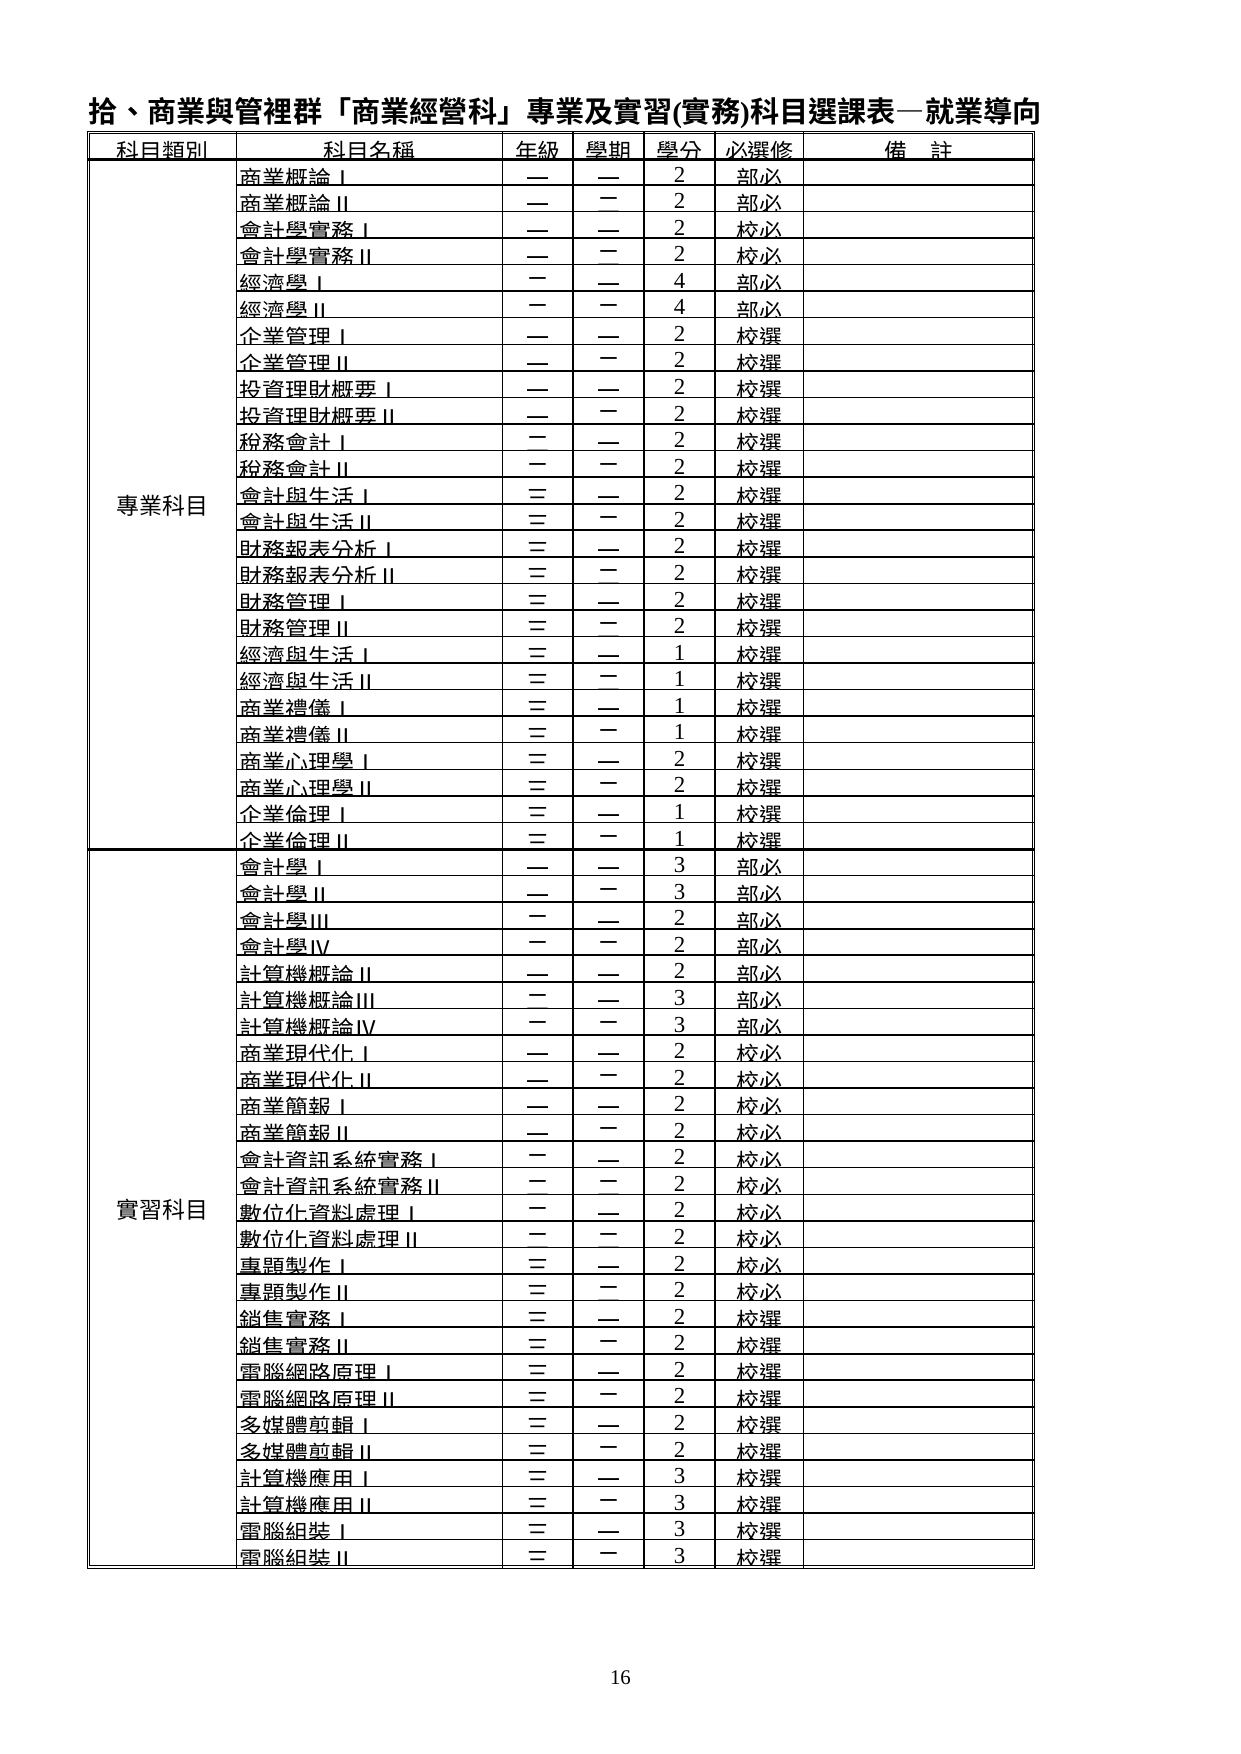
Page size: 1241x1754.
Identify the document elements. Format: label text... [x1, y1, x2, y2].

table_cell 三 [503, 1408, 572, 1432]
table_cell 1 [645, 664, 714, 689]
table_cell 2 [645, 1408, 714, 1432]
table_cell 二 [503, 983, 572, 1007]
table_cell 二 [574, 1168, 643, 1193]
table_cell [804, 1355, 1032, 1379]
table_cell 1 [645, 797, 714, 822]
table_cell 經濟與生活Ⅱ [237, 664, 502, 689]
table_cell 二 [503, 265, 572, 290]
table_cell 企業管理Ⅰ [237, 318, 502, 343]
table_cell 校選 [716, 372, 803, 397]
table_cell 企業倫理Ⅰ [237, 797, 502, 822]
table_header 年級 [503, 134, 572, 157]
table_cell 一 [574, 797, 643, 822]
table_cell 部必 [716, 983, 803, 1007]
table_cell 二 [574, 398, 643, 423]
table_cell 2 [645, 956, 714, 981]
table_cell 部必 [716, 186, 803, 211]
table_cell [804, 664, 1032, 689]
table_cell 三 [503, 1355, 572, 1379]
table_header 備 註 [804, 134, 1032, 157]
table_cell 1 [645, 823, 714, 848]
text 拾、商業與管裡群「商業經營科」專業及實習(實務)科目選課表—就業導向 [89, 89, 1152, 131]
table_cell [804, 823, 1032, 848]
table_cell 二 [574, 717, 643, 742]
table_cell 3 [645, 876, 714, 901]
table_cell 專業科目 [90, 161, 236, 848]
table_cell 一 [574, 318, 643, 343]
table_cell 校必 [716, 1062, 803, 1087]
table_cell 二 [574, 1275, 643, 1300]
table_cell 校選 [716, 1328, 803, 1353]
table_cell 一 [574, 1195, 643, 1220]
table_cell 二 [574, 345, 643, 370]
table_cell 二 [574, 1381, 643, 1406]
table_cell 電腦網路原理Ⅱ [237, 1381, 502, 1406]
table_cell [804, 1275, 1032, 1300]
table_cell 一 [574, 690, 643, 715]
table_cell 三 [503, 505, 572, 529]
table_cell 2 [645, 318, 714, 343]
table_cell 三 [503, 690, 572, 715]
table_cell 商業心理學Ⅰ [237, 743, 502, 768]
table_cell 一 [574, 983, 643, 1007]
table_cell 一 [574, 903, 643, 928]
table_cell 2 [645, 186, 714, 211]
table_cell [804, 1301, 1032, 1326]
table_cell 三 [503, 743, 572, 768]
table_cell 三 [503, 1328, 572, 1353]
table_cell 銷售實務Ⅰ [237, 1301, 502, 1326]
table_cell [804, 161, 1032, 184]
table_cell 二 [503, 930, 572, 954]
table_cell [804, 186, 1032, 211]
table_cell 部必 [716, 851, 803, 875]
table_cell [804, 717, 1032, 742]
table_cell 校選 [716, 797, 803, 822]
table_cell [804, 478, 1032, 503]
table_cell 一 [574, 637, 643, 662]
table_cell 2 [645, 1142, 714, 1167]
table_cell 會計與生活Ⅱ [237, 505, 502, 529]
table_cell 稅務會計Ⅱ [237, 451, 502, 476]
table_cell 一 [574, 265, 643, 290]
table_cell 二 [503, 1222, 572, 1247]
table_cell 三 [503, 797, 572, 822]
table_cell 二 [574, 611, 643, 636]
table_cell 2 [645, 1301, 714, 1326]
table_cell 二 [574, 1062, 643, 1087]
table_cell 三 [503, 1301, 572, 1326]
table_cell [804, 1195, 1032, 1220]
table_cell 二 [574, 770, 643, 795]
table_cell 3 [645, 851, 714, 875]
table_cell 二 [574, 1328, 643, 1353]
table_cell 商業概論Ⅱ [237, 186, 502, 211]
table_cell 2 [645, 451, 714, 476]
table_cell [804, 212, 1032, 237]
table_cell 校必 [716, 212, 803, 237]
table_cell 一 [503, 212, 572, 237]
table_cell 一 [503, 345, 572, 370]
table_cell 一 [503, 876, 572, 901]
table_cell [804, 505, 1032, 529]
table_cell 會計資訊系統實務Ⅰ [237, 1142, 502, 1167]
table_cell 一 [503, 318, 572, 343]
table_cell [804, 345, 1032, 370]
table_cell [804, 425, 1032, 450]
table_cell 部必 [716, 161, 803, 184]
table_cell 電腦組裝Ⅰ [237, 1514, 502, 1539]
table_cell 2 [645, 611, 714, 636]
table_cell 三 [503, 611, 572, 636]
table_cell 校選 [716, 558, 803, 582]
table_cell 校選 [716, 505, 803, 529]
table_cell [804, 1009, 1032, 1034]
table_cell 財務報表分析Ⅰ [237, 531, 502, 556]
table_cell 2 [645, 1089, 714, 1114]
table_cell 二 [574, 930, 643, 954]
table_cell 會計學實務Ⅰ [237, 212, 502, 237]
table_cell 多媒體剪輯Ⅱ [237, 1434, 502, 1459]
table_cell 校選 [716, 1487, 803, 1512]
table_cell 校必 [716, 1089, 803, 1114]
table_cell 銷售實務Ⅱ [237, 1328, 502, 1353]
table_cell 一 [574, 425, 643, 450]
table_cell 三 [503, 558, 572, 582]
table_cell 三 [503, 637, 572, 662]
table_cell 財務報表分析Ⅱ [237, 558, 502, 582]
table_cell [804, 1248, 1032, 1273]
table_cell [804, 451, 1032, 476]
table_cell 一 [574, 1036, 643, 1061]
table_cell [804, 1540, 1032, 1565]
table_cell 部必 [716, 956, 803, 981]
table_cell 2 [645, 743, 714, 768]
table_cell 一 [574, 851, 643, 875]
table_cell 一 [503, 186, 572, 211]
table_cell 2 [645, 1248, 714, 1273]
table_cell [804, 690, 1032, 715]
table_cell 會計學實務Ⅱ [237, 239, 502, 264]
table_cell [804, 1514, 1032, 1539]
table_cell [804, 1328, 1032, 1353]
table_cell [804, 956, 1032, 981]
table_cell 一 [503, 1036, 572, 1061]
table_cell 一 [503, 372, 572, 397]
table_cell 2 [645, 398, 714, 423]
table_cell 會計學Ⅱ [237, 876, 502, 901]
table_cell 商業概論Ⅰ [237, 161, 502, 184]
table_cell 校必 [716, 1248, 803, 1273]
table_cell 校選 [716, 451, 803, 476]
table_cell 一 [574, 1301, 643, 1326]
table_header 科目名稱 [237, 134, 502, 157]
table_cell 一 [503, 956, 572, 981]
table_cell 一 [574, 1461, 643, 1486]
table_cell [804, 1142, 1032, 1167]
table_cell [804, 292, 1032, 317]
table_cell 校選 [716, 1301, 803, 1326]
table_cell [804, 770, 1032, 795]
table_cell 三 [503, 1248, 572, 1273]
table_cell [804, 797, 1032, 822]
table_cell 2 [645, 478, 714, 503]
table_cell 投資理財概要Ⅰ [237, 372, 502, 397]
table_cell 一 [574, 372, 643, 397]
table_cell 2 [645, 1062, 714, 1087]
table_cell 二 [574, 1222, 643, 1247]
table_cell [804, 1487, 1032, 1512]
table_cell 專題製作Ⅱ [237, 1275, 502, 1300]
table_cell 2 [645, 239, 714, 264]
table_cell 電腦組裝Ⅱ [237, 1540, 502, 1565]
table_cell 經濟學Ⅱ [237, 292, 502, 317]
table_cell 校選 [716, 823, 803, 848]
table_cell 二 [503, 903, 572, 928]
table_cell 部必 [716, 292, 803, 317]
table_cell 3 [645, 1514, 714, 1539]
table_cell 2 [645, 1355, 714, 1379]
table_cell 一 [574, 956, 643, 981]
table_cell [804, 1222, 1032, 1247]
table_cell 校選 [716, 690, 803, 715]
table_cell [804, 1168, 1032, 1193]
table_cell 校選 [716, 345, 803, 370]
table_cell 校必 [716, 1168, 803, 1193]
table_cell 商業禮儀Ⅱ [237, 717, 502, 742]
table_cell 4 [645, 292, 714, 317]
table_cell 二 [503, 451, 572, 476]
table_cell 一 [574, 1514, 643, 1539]
table_cell 二 [574, 823, 643, 848]
table_cell 三 [503, 1461, 572, 1486]
table_cell 二 [503, 1142, 572, 1167]
table_cell 校必 [716, 239, 803, 264]
table_cell 校選 [716, 1355, 803, 1379]
table_cell 3 [645, 1009, 714, 1034]
table_cell 部必 [716, 930, 803, 954]
table_cell [804, 1408, 1032, 1432]
table_cell 二 [503, 1009, 572, 1034]
table_cell 一 [574, 584, 643, 609]
table_cell 二 [574, 1540, 643, 1565]
table_cell 一 [503, 1115, 572, 1140]
table_cell 校選 [716, 611, 803, 636]
table_cell 2 [645, 1222, 714, 1247]
table_cell 數位化資料處理Ⅰ [237, 1195, 502, 1220]
table_cell 三 [503, 531, 572, 556]
table_cell 2 [645, 584, 714, 609]
table_cell 一 [503, 851, 572, 875]
table_cell 一 [574, 1142, 643, 1167]
table_cell 2 [645, 345, 714, 370]
table_cell 2 [645, 558, 714, 582]
table_cell 校選 [716, 1381, 803, 1406]
table_cell 2 [645, 505, 714, 529]
table_cell [804, 1461, 1032, 1486]
table_cell 三 [503, 664, 572, 689]
table_cell 校選 [716, 478, 803, 503]
table_cell 一 [574, 212, 643, 237]
table_cell 三 [503, 1514, 572, 1539]
table_cell 電腦網路原理Ⅰ [237, 1355, 502, 1379]
table_cell 校選 [716, 637, 803, 662]
table_cell 計算機概論Ⅲ [237, 983, 502, 1007]
table_cell 商業簡報Ⅰ [237, 1089, 502, 1114]
table_cell 1 [645, 717, 714, 742]
table_cell [804, 239, 1032, 264]
table_header 必選修 [716, 134, 803, 157]
table_cell [804, 1036, 1032, 1061]
table_cell 部必 [716, 1009, 803, 1034]
table_cell 3 [645, 1487, 714, 1512]
table_cell 校選 [716, 717, 803, 742]
table_cell 計算機概論Ⅳ [237, 1009, 502, 1034]
table_cell 二 [574, 1009, 643, 1034]
table_cell 計算機應用Ⅰ [237, 1461, 502, 1486]
table_cell 2 [645, 531, 714, 556]
table_cell 一 [503, 161, 572, 184]
table_cell [804, 1115, 1032, 1140]
table_cell [804, 372, 1032, 397]
table_cell [804, 743, 1032, 768]
table_cell 二 [503, 292, 572, 317]
table_cell 計算機應用Ⅱ [237, 1487, 502, 1512]
table_cell 校選 [716, 318, 803, 343]
table_cell 3 [645, 1540, 714, 1565]
table_cell 一 [574, 161, 643, 184]
table_cell 2 [645, 425, 714, 450]
table_cell 2 [645, 1381, 714, 1406]
table_cell 校必 [716, 1275, 803, 1300]
table_header 科目類別 [90, 134, 236, 157]
table_cell 三 [503, 1540, 572, 1565]
table_cell 2 [645, 161, 714, 184]
table_cell 2 [645, 770, 714, 795]
table_cell [804, 1434, 1032, 1459]
table_cell 2 [645, 1328, 714, 1353]
table_cell 二 [574, 186, 643, 211]
table_cell 二 [574, 1115, 643, 1140]
table_cell 校選 [716, 425, 803, 450]
table_cell 校選 [716, 531, 803, 556]
table_cell 二 [503, 1168, 572, 1193]
table_cell 一 [574, 531, 643, 556]
table_cell 二 [574, 292, 643, 317]
table_cell 2 [645, 1434, 714, 1459]
table_cell 2 [645, 930, 714, 954]
table_cell 三 [503, 1487, 572, 1512]
table_cell [804, 876, 1032, 901]
table_cell 三 [503, 770, 572, 795]
table_cell 商業禮儀Ⅰ [237, 690, 502, 715]
table_cell [804, 983, 1032, 1007]
table_cell 三 [503, 717, 572, 742]
table_cell 商業現代化Ⅱ [237, 1062, 502, 1087]
table_cell 2 [645, 1195, 714, 1220]
table_cell 稅務會計Ⅰ [237, 425, 502, 450]
table_cell 二 [574, 1487, 643, 1512]
table_cell 校必 [716, 1142, 803, 1167]
table_cell 一 [574, 1089, 643, 1114]
table_cell [804, 1062, 1032, 1087]
table_header 學分 [645, 134, 714, 157]
table_cell 經濟學Ⅰ [237, 265, 502, 290]
table_cell [804, 851, 1032, 875]
table_cell 二 [574, 239, 643, 264]
table_cell 商業簡報Ⅱ [237, 1115, 502, 1140]
table_cell 三 [503, 1275, 572, 1300]
table_cell 會計與生活Ⅰ [237, 478, 502, 503]
table_cell 企業倫理Ⅱ [237, 823, 502, 848]
table_cell 一 [503, 398, 572, 423]
table_cell 一 [503, 1089, 572, 1114]
table_cell [804, 611, 1032, 636]
table_cell 2 [645, 1275, 714, 1300]
table_cell 2 [645, 1036, 714, 1061]
table_cell 3 [645, 983, 714, 1007]
table_cell [804, 584, 1032, 609]
table_cell 數位化資料處理Ⅱ [237, 1222, 502, 1247]
table_cell 部必 [716, 265, 803, 290]
table_cell 3 [645, 1461, 714, 1486]
table_cell 投資理財概要Ⅱ [237, 398, 502, 423]
table_cell 財務管理Ⅰ [237, 584, 502, 609]
table_cell 校選 [716, 1540, 803, 1565]
table_cell [804, 318, 1032, 343]
table_cell 會計學Ⅰ [237, 851, 502, 875]
table_cell 二 [574, 558, 643, 582]
table_cell 商業現代化Ⅰ [237, 1036, 502, 1061]
table_cell 三 [503, 823, 572, 848]
table_cell [804, 903, 1032, 928]
table_cell 財務管理Ⅱ [237, 611, 502, 636]
table_cell 校選 [716, 743, 803, 768]
table_cell 一 [574, 743, 643, 768]
table_cell 一 [574, 1355, 643, 1379]
table_cell 校選 [716, 1514, 803, 1539]
table_cell 一 [503, 239, 572, 264]
table_cell [804, 558, 1032, 582]
table_cell [804, 930, 1032, 954]
table_cell 二 [503, 425, 572, 450]
table_cell 會計學Ⅲ [237, 903, 502, 928]
table_cell 二 [574, 876, 643, 901]
table_cell 2 [645, 903, 714, 928]
table_cell 一 [574, 1408, 643, 1432]
table_cell 2 [645, 372, 714, 397]
table_header 學期 [574, 134, 643, 157]
table_cell 校選 [716, 584, 803, 609]
table_cell 二 [503, 1195, 572, 1220]
table_cell 二 [574, 451, 643, 476]
table_cell 校選 [716, 770, 803, 795]
table_cell 商業心理學Ⅱ [237, 770, 502, 795]
table_cell [804, 265, 1032, 290]
table_cell [804, 398, 1032, 423]
table_cell 經濟與生活Ⅰ [237, 637, 502, 662]
table_cell 校必 [716, 1195, 803, 1220]
table_cell [804, 1381, 1032, 1406]
table_cell 4 [645, 265, 714, 290]
table_cell 校選 [716, 1434, 803, 1459]
table_cell 會計資訊系統實務Ⅱ [237, 1168, 502, 1193]
table_cell 2 [645, 1168, 714, 1193]
table_cell 三 [503, 478, 572, 503]
table_cell 校必 [716, 1222, 803, 1247]
table_cell 校選 [716, 664, 803, 689]
table_cell 一 [574, 1248, 643, 1273]
table_cell 2 [645, 1115, 714, 1140]
table_cell 校選 [716, 1461, 803, 1486]
table_cell 專題製作Ⅰ [237, 1248, 502, 1273]
table_cell 1 [645, 690, 714, 715]
table_cell 校必 [716, 1036, 803, 1061]
table_cell 1 [645, 637, 714, 662]
table_cell 三 [503, 1381, 572, 1406]
table_cell 部必 [716, 876, 803, 901]
table_cell [804, 1089, 1032, 1114]
table_cell 二 [574, 1434, 643, 1459]
table_cell 二 [574, 664, 643, 689]
table_cell 計算機概論Ⅱ [237, 956, 502, 981]
table_cell 校必 [716, 1115, 803, 1140]
table_cell 企業管理Ⅱ [237, 345, 502, 370]
table_cell 校選 [716, 1408, 803, 1432]
table_cell 二 [574, 505, 643, 529]
table_cell 會計學Ⅳ [237, 930, 502, 954]
table_cell 一 [503, 1062, 572, 1087]
table_cell 校選 [716, 398, 803, 423]
table_cell 實習科目 [90, 851, 236, 1565]
table_cell 一 [574, 478, 643, 503]
table_cell 三 [503, 584, 572, 609]
table_cell [804, 637, 1032, 662]
table_cell 2 [645, 212, 714, 237]
table_cell 部必 [716, 903, 803, 928]
table_cell 多媒體剪輯Ⅰ [237, 1408, 502, 1432]
table_cell 三 [503, 1434, 572, 1459]
table_cell [804, 531, 1032, 556]
